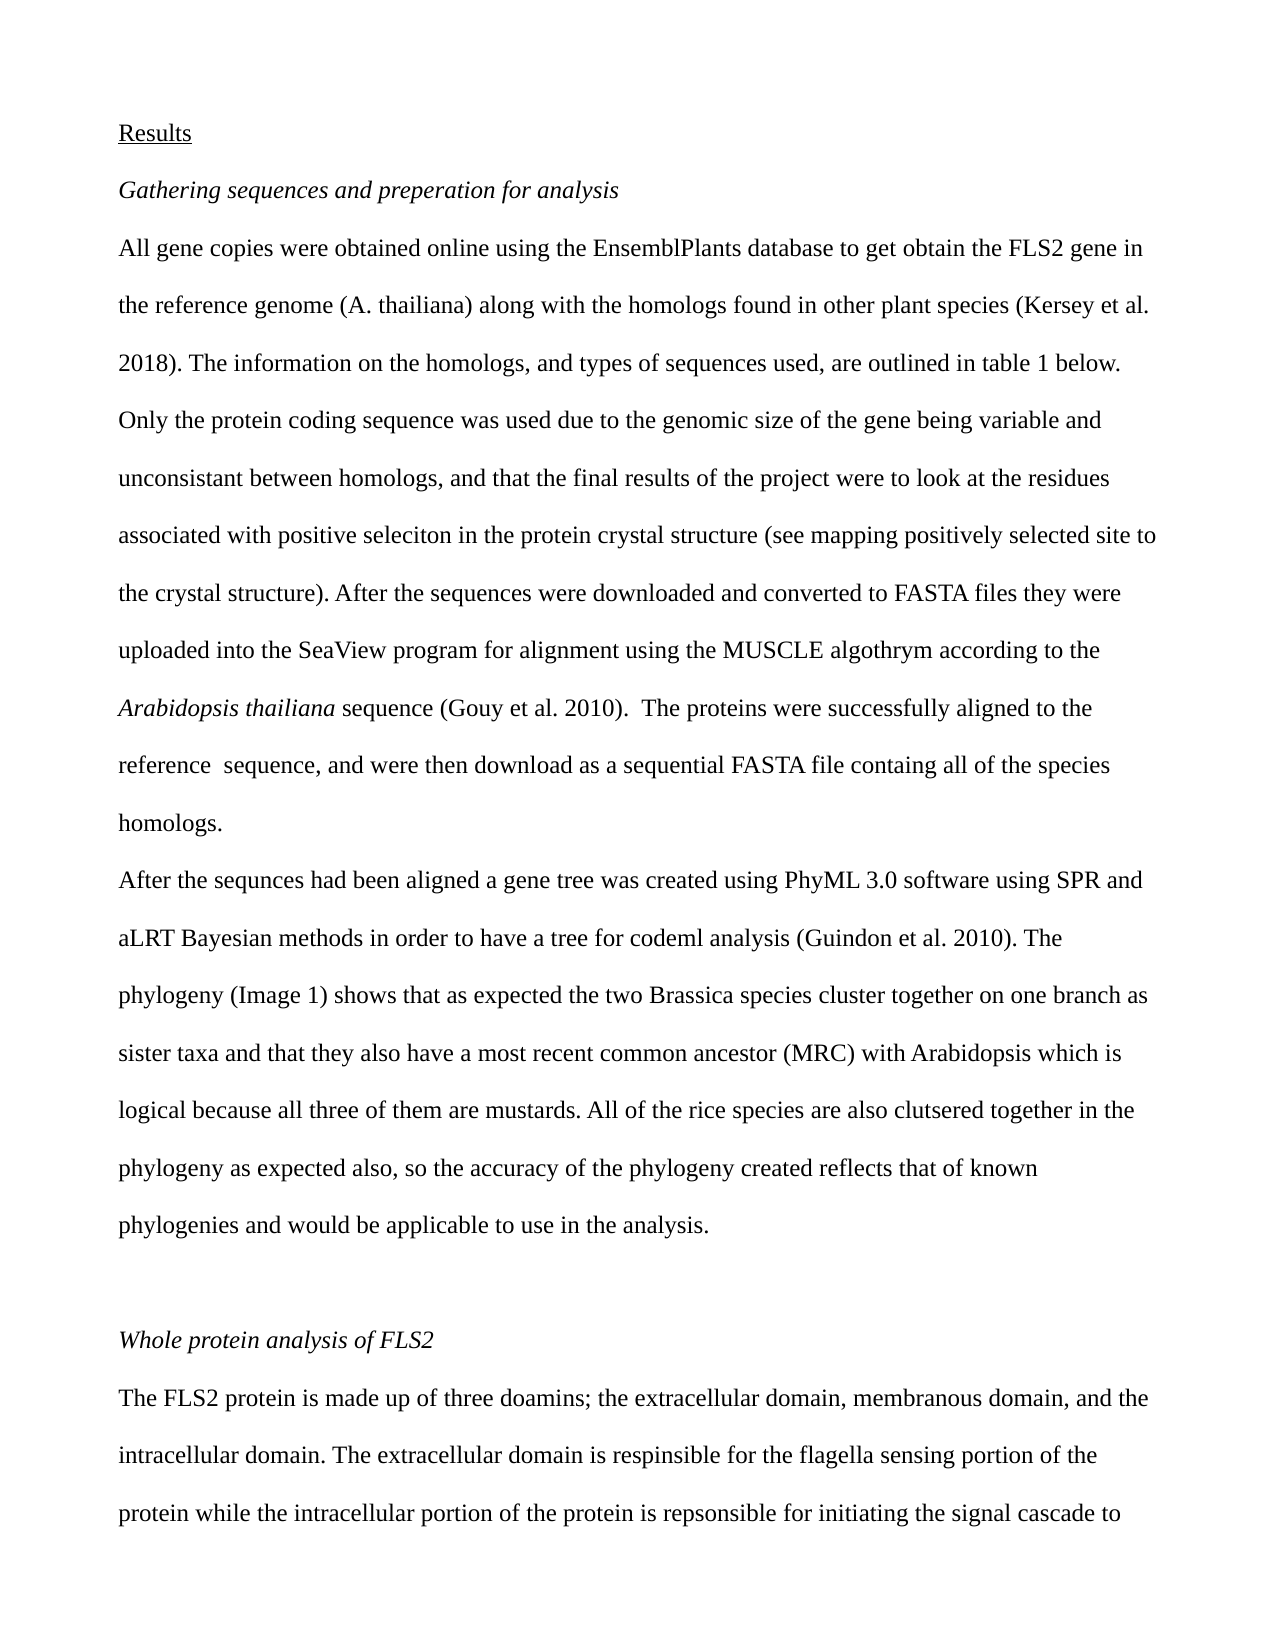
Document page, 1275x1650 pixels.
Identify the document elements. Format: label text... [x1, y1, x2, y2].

text The FLS2 protein is made up of three doamins; the extracellular domain, membranous domain, and the intracellular domain. The extracellular domain is respinsible for the flagella sensing portion of the protein while the intracellular portion of the protein is repsonsible for initiating the signal cascade to [118, 1383, 1157, 1527]
text Gathering sequences and preperation for analysis [118, 176, 1157, 204]
text Results [118, 118, 1157, 147]
text All gene copies were obtained online using the EnsemblPlants database to get obtain the FLS2 gene in the reference genome (A. thailiana) along with the homologs found in other plant species (Kersey et al. 2018). The information on the homologs, and types of sequences used, are outlined in table 1 below. Only the protein coding sequence was used due to the genomic size of the gene being variable and unconsistant between homologs, and that the final results of the project were to look at the residues associated with positive seleciton in the protein crystal structure (see mapping positively selected site to the crystal structure). After the sequences were downloaded and converted to FASTA files they were uploaded into the SeaView program for alignment using the MUSCLE algothrym according to the Arabidopsis thailiana sequence (Gouy et al. 2010). The proteins were successfully aligned to the reference sequence, and were then download as a sequential FASTA file containg all of the species homologs. [118, 233, 1157, 837]
text Whole protein analysis of FLS2 [118, 1326, 1157, 1354]
text After the sequnces had been aligned a gene tree was created using PhyML 3.0 software using SPR and aLRT Bayesian methods in order to have a tree for codeml analysis (Guindon et al. 2010). The phylogeny (Image 1) shows that as expected the two Brassica species cluster together on one branch as sister taxa and that they also have a most recent common ancestor (MRC) with Arabidopsis which is logical because all three of them are mustards. All of the rice species are also clutsered together in the phylogeny as expected also, so the accuracy of the phylogeny created reflects that of known phylogenies and would be applicable to use in the analysis. [118, 866, 1157, 1239]
